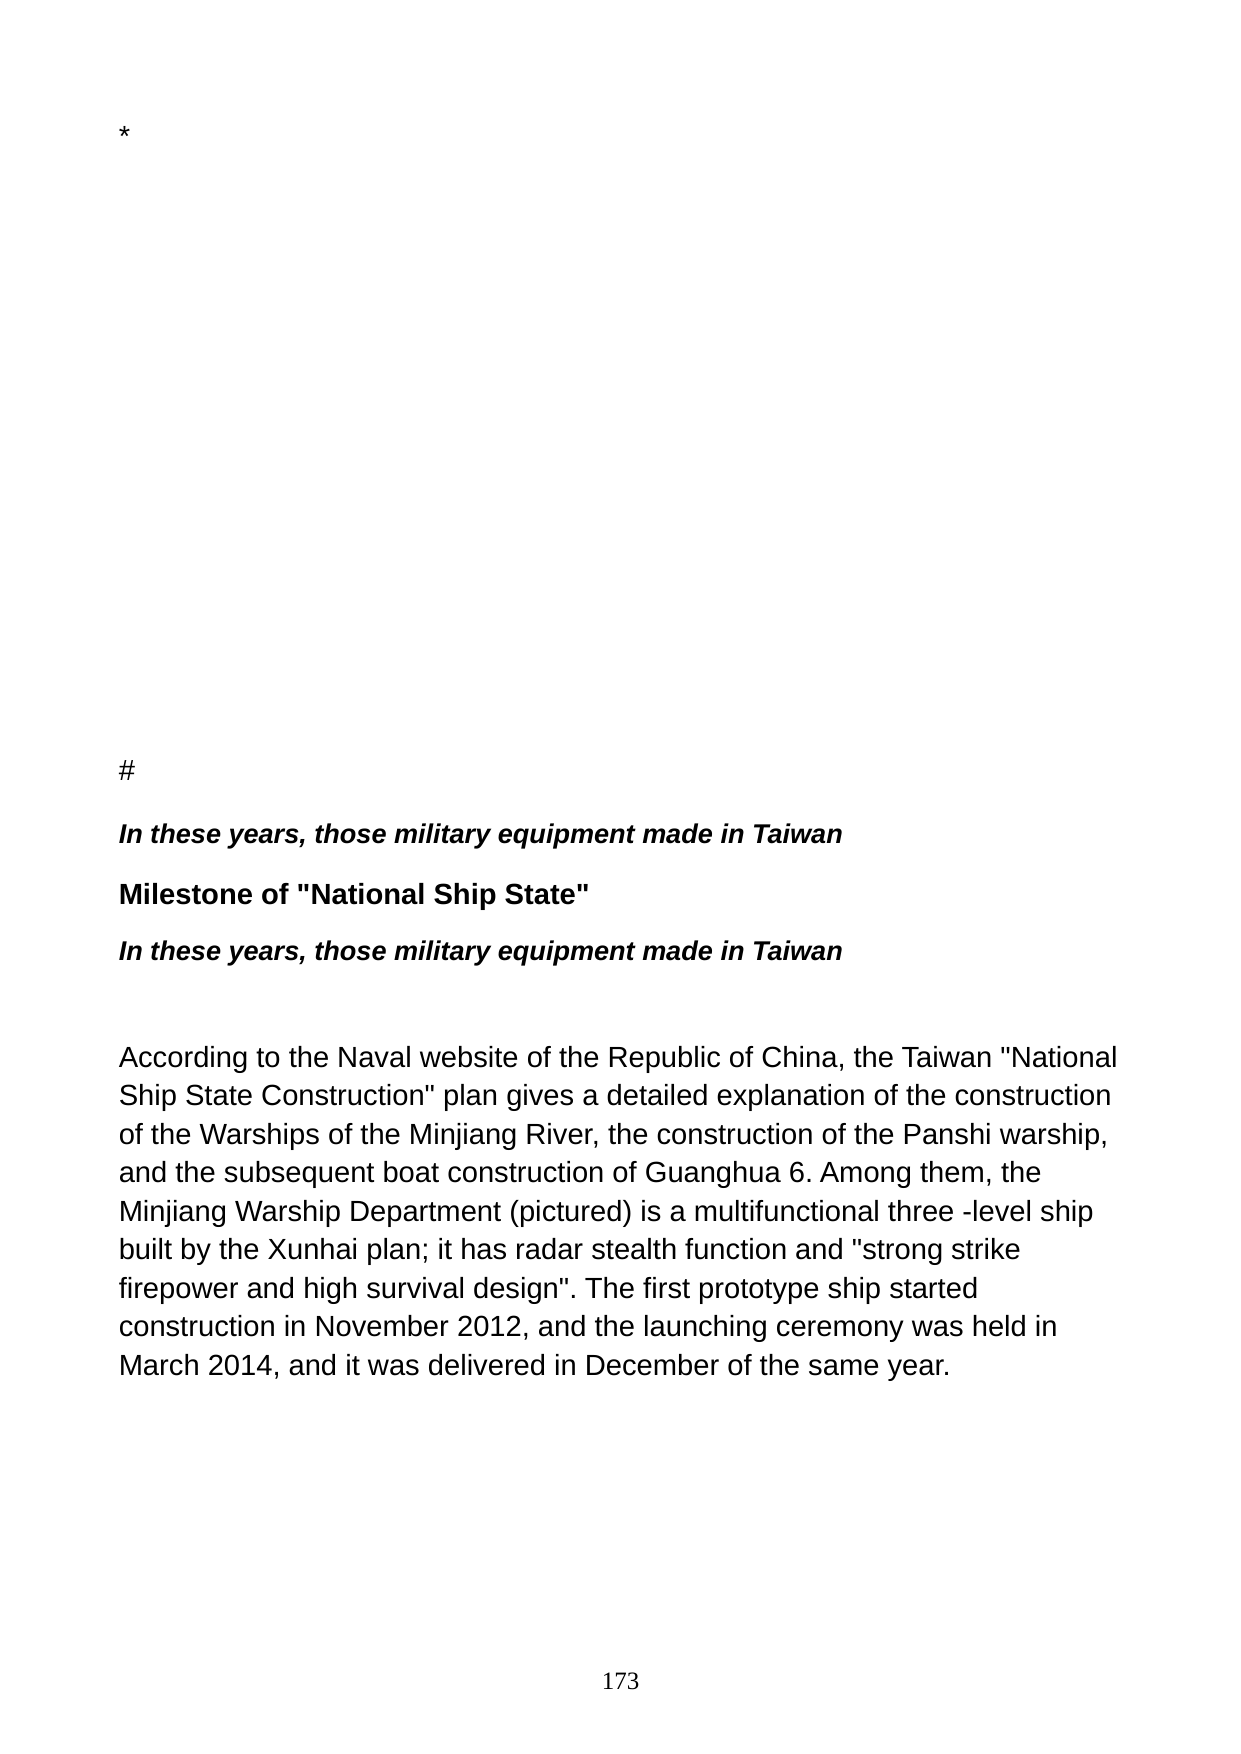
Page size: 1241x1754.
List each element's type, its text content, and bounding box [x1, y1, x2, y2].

text According to the Naval website of the Republic of China, the Taiwan "National Ship State Construction" plan gives a detailed explanation of the construction of the Warships of the Minjiang River, the construction of the Panshi warship, and the subsequent boat construction of Guanghua 6. Among them, the Minjiang Warship Department (pictured) is a multifunctional three -level ship built by the Xunhai plan; it has radar stealth function and "strong strike firepower and high survival design". The first prototype ship started construction in November 2012, and the launching ceremony was held in March 2014, and it was delivered in December of the same year. [118, 1039, 1122, 1381]
text * # [118, 118, 1122, 786]
subtitle In these years, those military equipment made in Taiwan [118, 818, 1122, 849]
subtitle In these years, those military equipment made in Taiwan [118, 935, 1122, 966]
subtitle Milestone of "National Ship State" [118, 877, 1122, 910]
